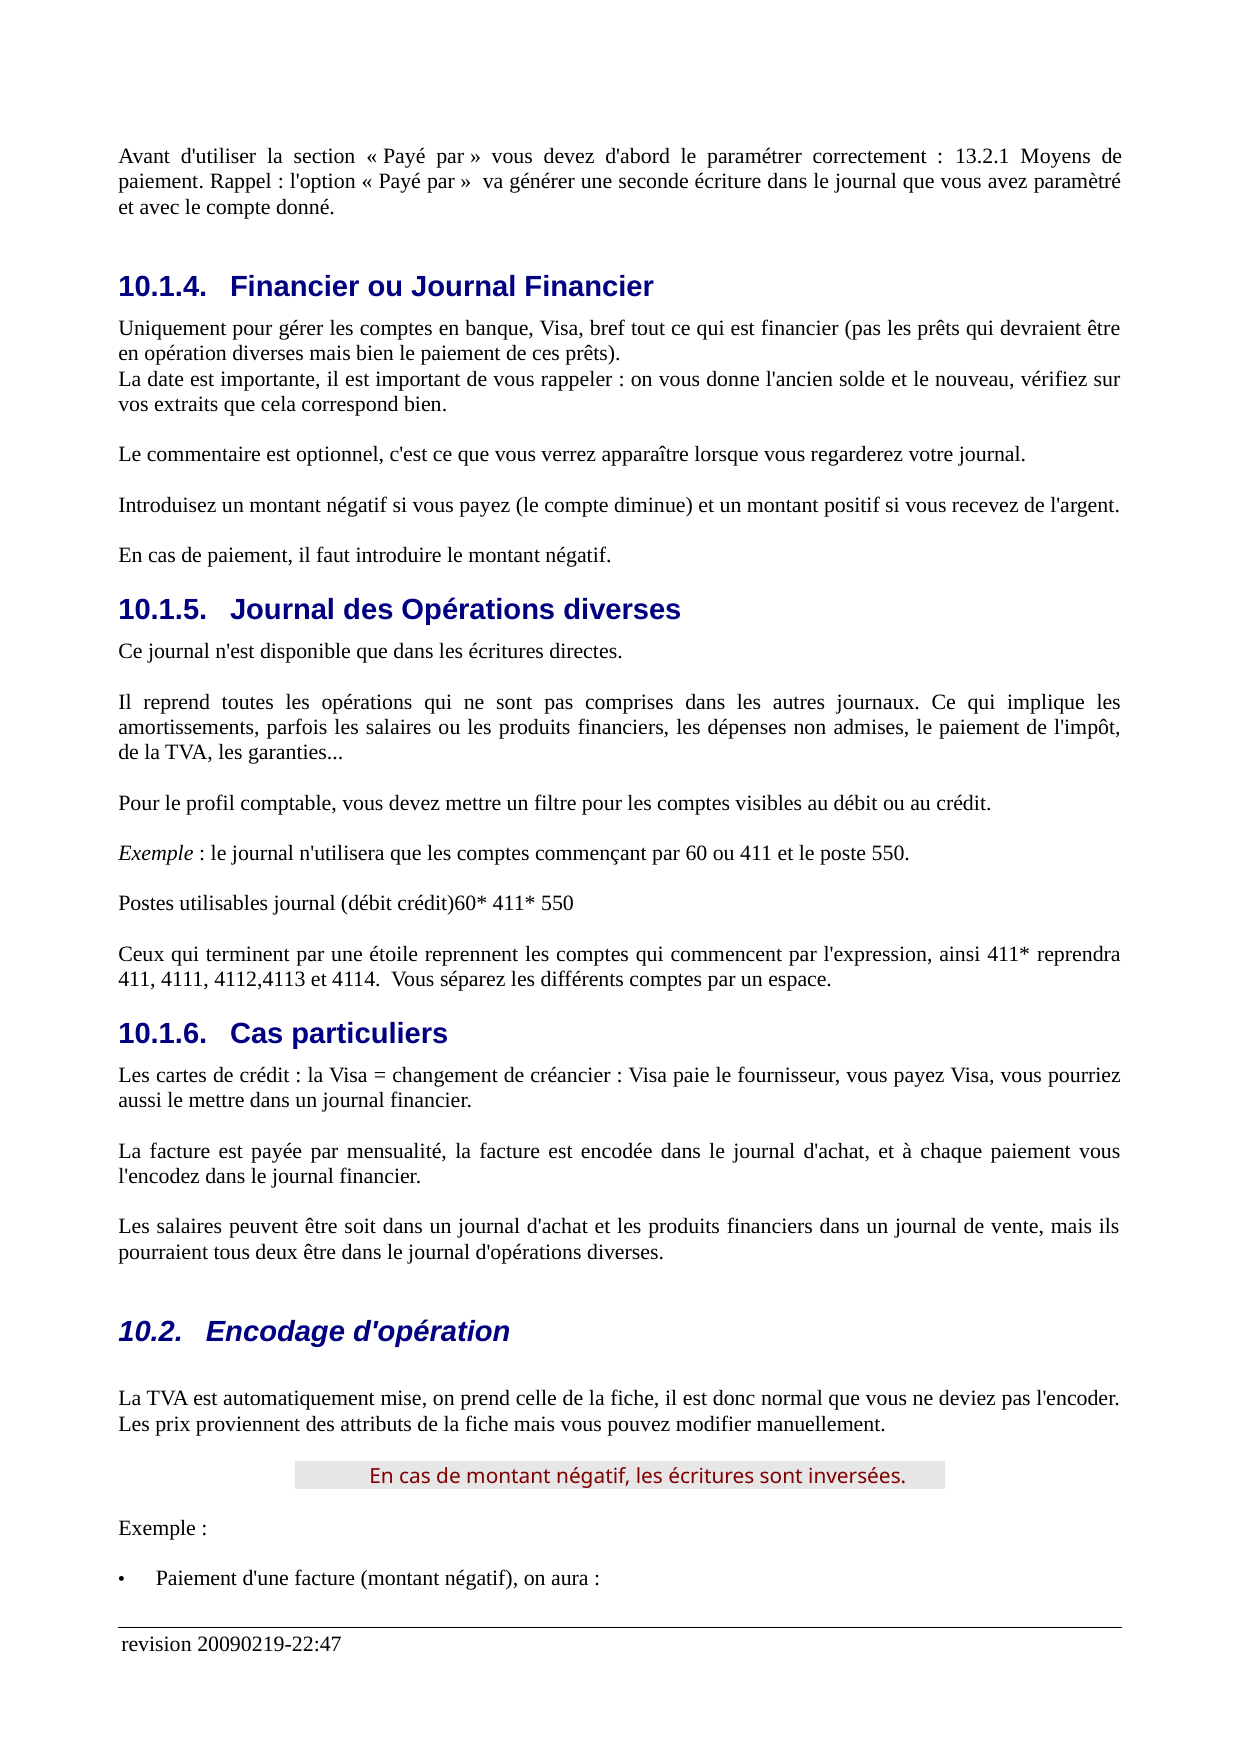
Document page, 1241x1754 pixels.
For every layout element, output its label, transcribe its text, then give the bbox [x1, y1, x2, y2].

subtitle Journal des Opérations diverses [118, 592, 1122, 626]
text Avant d'utiliser la section « Payé par » vous devez d'abord le paramétrer correctement : 13.2.1 Moyens de paiement. Rappel : l'option « Payé par » va générer une seconde écriture dans le journal que vous avez paramètré et avec le compte donné. [118, 143, 1122, 219]
text Pour le profil comptable, vous devez mettre un filtre pour les comptes visibles au débit ou au crédit. [118, 789, 1122, 815]
text Ce journal n'est disponible que dans les écritures directes. [118, 638, 1122, 663]
text La date est importante, il est important de vous rappeler : on vous donne l'ancien solde et le nouveau, vérifiez sur vos extraits que cela correspond bien. [118, 366, 1122, 416]
text Les salaires peuvent être soit dans un journal d'achat et les produits financiers dans un journal de vente, mais ils pourraient tous deux être dans le journal d'opérations diverses. [118, 1213, 1122, 1264]
subtitle Encodage d'opération [118, 1314, 1122, 1348]
text La TVA est automatiquement mise, on prend celle de la fiche, il est donc normal que vous ne deviez pas l'encoder. Les prix proviennent des attributs de la fiche mais vous pouvez modifier manuellement. [118, 1385, 1122, 1436]
text La facture est payée par mensualité, la facture est encodée dans le journal d'achat, et à chaque paiement vous l'encodez dans le journal financier. [118, 1138, 1122, 1188]
text En cas de paiement, il faut introduire le montant négatif. [118, 542, 1122, 567]
text En cas de montant négatif, les écritures sont inversées. [295, 1461, 945, 1489]
subtitle Cas particuliers [118, 1016, 1122, 1050]
text Les cartes de crédit : la Visa = changement de créancier : Visa paie le fournisseur, vous payez Visa, vous pourriez aussi le mettre dans un journal financier. [118, 1062, 1122, 1113]
text Exemple : [118, 1515, 1122, 1540]
text Il reprend toutes les opérations qui ne sont pas comprises dans les autres journaux. Ce qui implique les amortissements, parfois les salaires ou les produits financiers, les dépenses non admises, le paiement de l'impôt, de la TVA, les garanties... [118, 689, 1122, 764]
text Exemple : le journal n'utilisera que les comptes commençant par 60 ou 411 et le poste 550. [118, 840, 1122, 865]
text Le commentaire est optionnel, c'est ce que vous verrez apparaître lorsque vous regarderez votre journal. [118, 441, 1122, 466]
subtitle Financier ou Journal Financier [118, 269, 1122, 303]
text Ceux qui terminent par une étoile reprennent les comptes qui commencent par l'expression, ainsi 411* reprendra 411, 4111, 4112,4113 et 4114. Vous séparez les différents comptes par un espace. [118, 941, 1122, 991]
text Uniquement pour gérer les comptes en banque, Visa, bref tout ce qui est financier (pas les prêts qui devraient être en opération diverses mais bien le paiement de ces prêts). [118, 315, 1122, 366]
text Introduisez un montant négatif si vous payez (le compte diminue) et un montant positif si vous recevez de l'argent. [118, 492, 1122, 517]
text Postes utilisables journal (débit crédit)60* 411* 550 [118, 890, 1122, 916]
list Paiement d'une facture (montant négatif), on aura : [118, 1565, 1122, 1590]
